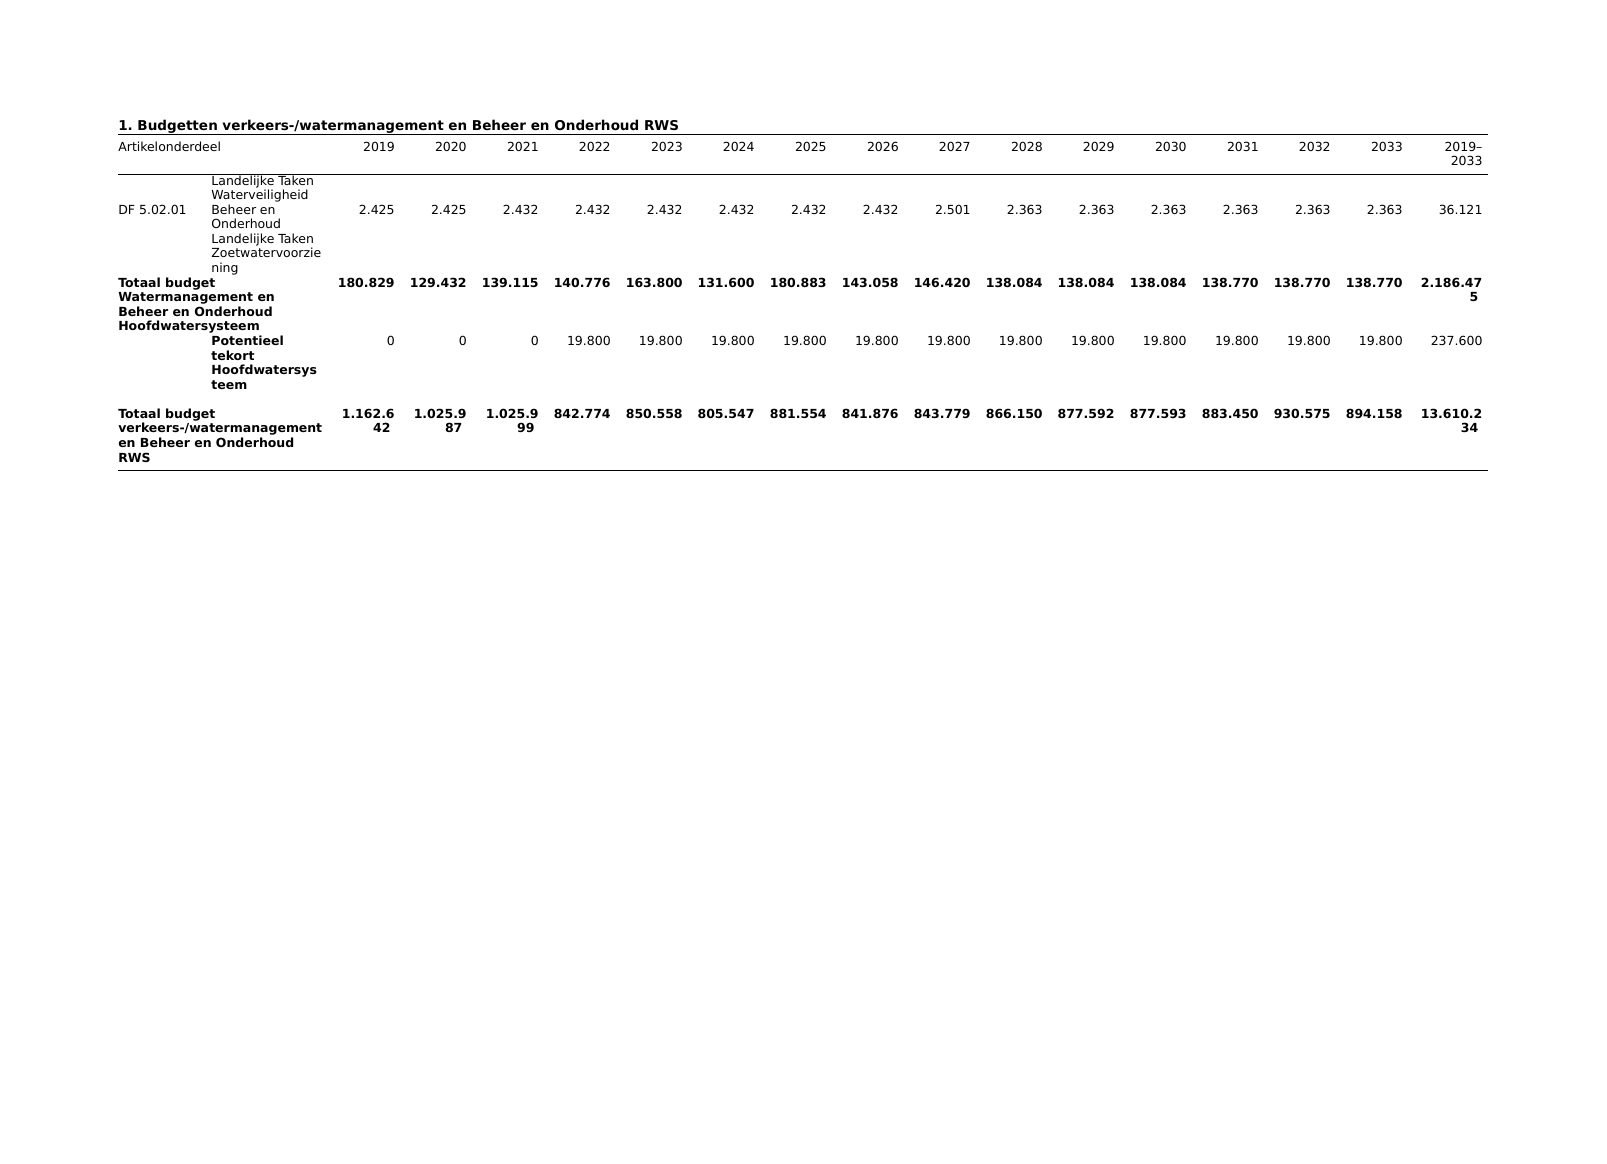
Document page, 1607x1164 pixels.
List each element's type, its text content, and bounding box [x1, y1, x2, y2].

table_cell 2030 [1120, 135, 1192, 173]
table_cell 2019–2033 [1408, 135, 1488, 173]
table_cell [1192, 175, 1264, 203]
table_cell [473, 175, 544, 203]
table_cell 930.575 [1264, 407, 1336, 470]
table_cell 139.115 [473, 276, 544, 334]
table_cell 2.432 [688, 203, 760, 276]
table_cell 2.425 [400, 203, 472, 276]
table_cell [904, 392, 976, 407]
table_cell Totaal budget verkeers-/watermanagement en Beheer en Onderhoud RWS [118, 407, 328, 470]
table_cell 2.363 [1336, 203, 1408, 276]
table_cell 163.800 [616, 276, 688, 334]
table_cell 19.800 [688, 334, 760, 392]
table_cell 138.770 [1336, 276, 1408, 334]
table_cell 237.600 [1408, 334, 1488, 392]
table_cell 2031 [1192, 135, 1264, 173]
table_cell 146.420 [904, 276, 976, 334]
table_cell [688, 392, 760, 407]
table_cell 2.425 [328, 203, 400, 276]
table_cell [760, 175, 832, 203]
table_cell [833, 392, 904, 407]
table_cell [833, 175, 904, 203]
table_cell 2.432 [833, 203, 904, 276]
table_cell 138.084 [1120, 276, 1192, 334]
table_cell 19.800 [544, 334, 616, 392]
table_cell 2.363 [1048, 203, 1120, 276]
table_cell 0 [473, 334, 544, 392]
table_cell [544, 175, 616, 203]
table_cell 850.558 [616, 407, 688, 470]
table_cell 1.162.642 [328, 407, 400, 470]
table_cell 180.883 [760, 276, 832, 334]
table_cell 0 [328, 334, 400, 392]
table_cell 143.058 [833, 276, 904, 334]
table_header 1. Budgetten verkeers-/watermanagement en Beheer en Onderhoud RWS [118, 118, 1488, 134]
table_cell [616, 175, 688, 203]
table_cell Artikelonderdeel [118, 135, 328, 173]
table_cell 19.800 [976, 334, 1048, 392]
table_cell [544, 392, 616, 407]
table_cell 841.876 [833, 407, 904, 470]
table_cell 2020 [400, 135, 472, 173]
table_cell 2.432 [616, 203, 688, 276]
table_cell 1.025.987 [400, 407, 472, 470]
table_cell [118, 334, 205, 392]
table_cell [688, 175, 760, 203]
table_cell 138.770 [1192, 276, 1264, 334]
table_cell 2021 [473, 135, 544, 173]
table_cell 805.547 [688, 407, 760, 470]
table_cell 2022 [544, 135, 616, 173]
table_cell Landelijke Taken Waterveiligheid [205, 175, 328, 203]
table_cell 2019 [328, 135, 400, 173]
table_cell [473, 392, 544, 407]
table_cell 2.363 [1264, 203, 1336, 276]
table_cell 0 [400, 334, 472, 392]
table_cell 19.800 [833, 334, 904, 392]
table_cell [1192, 392, 1264, 407]
table_cell [400, 175, 472, 203]
table_cell [760, 392, 832, 407]
table_cell [118, 175, 205, 203]
table_cell 138.084 [976, 276, 1048, 334]
table_cell 2025 [760, 135, 832, 173]
table_cell 2.186.475 [1408, 276, 1488, 334]
table_cell [1264, 392, 1336, 407]
table_cell [976, 175, 1048, 203]
table_cell 843.779 [904, 407, 976, 470]
table_cell DF 5.02.01 [118, 203, 205, 276]
table_cell 842.774 [544, 407, 616, 470]
table_cell 19.800 [760, 334, 832, 392]
table_cell 877.592 [1048, 407, 1120, 470]
table_cell 2029 [1048, 135, 1120, 173]
table_cell [1336, 175, 1408, 203]
table_cell 2027 [904, 135, 976, 173]
table_cell 2.432 [544, 203, 616, 276]
table_cell [1120, 392, 1192, 407]
table_cell 131.600 [688, 276, 760, 334]
table_cell [1264, 175, 1336, 203]
table_cell 19.800 [1336, 334, 1408, 392]
table_cell 36.121 [1408, 203, 1488, 276]
table_cell 2.432 [760, 203, 832, 276]
table_cell [1120, 175, 1192, 203]
table_cell 866.150 [976, 407, 1048, 470]
table_cell 129.432 [400, 276, 472, 334]
table_cell [400, 392, 472, 407]
table_cell 2033 [1336, 135, 1408, 173]
table_cell [1336, 392, 1408, 407]
table_cell Potentieel tekort Hoofdwatersysteem [205, 334, 328, 392]
table_cell [1408, 392, 1488, 407]
table_cell 2.432 [473, 203, 544, 276]
table_cell [1408, 175, 1488, 203]
table_cell [1048, 392, 1120, 407]
table_cell [328, 175, 400, 203]
table_cell 19.800 [1048, 334, 1120, 392]
table_cell 2024 [688, 135, 760, 173]
table_cell 19.800 [1192, 334, 1264, 392]
table_cell 877.593 [1120, 407, 1192, 470]
table_cell 2.363 [1192, 203, 1264, 276]
table_cell 2028 [976, 135, 1048, 173]
table_cell [1048, 175, 1120, 203]
table_cell 2032 [1264, 135, 1336, 173]
table_cell 2.363 [976, 203, 1048, 276]
table_cell 140.776 [544, 276, 616, 334]
table_cell 2023 [616, 135, 688, 173]
table_cell 883.450 [1192, 407, 1264, 470]
table_cell [616, 392, 688, 407]
table_cell 2.501 [904, 203, 976, 276]
table_cell 1.025.999 [473, 407, 544, 470]
table_cell 13.610.234 [1408, 407, 1488, 470]
table_cell [904, 175, 976, 203]
table_cell 180.829 [328, 276, 400, 334]
table_cell Totaal budget Watermanagement en Beheer en Onderhoud Hoofdwatersysteem [118, 276, 328, 334]
table_cell 2026 [833, 135, 904, 173]
table_cell 19.800 [1120, 334, 1192, 392]
table_cell 19.800 [616, 334, 688, 392]
table_cell 138.084 [1048, 276, 1120, 334]
table_cell 881.554 [760, 407, 832, 470]
table_cell [976, 392, 1048, 407]
table_cell Beheer en Onderhoud Landelijke Taken Zoetwatervoorziening [205, 203, 328, 276]
table_cell 2.363 [1120, 203, 1192, 276]
table_cell [118, 392, 205, 407]
table_cell 19.800 [1264, 334, 1336, 392]
table_cell 894.158 [1336, 407, 1408, 470]
table_cell 138.770 [1264, 276, 1336, 334]
table_cell 19.800 [904, 334, 976, 392]
table_cell [328, 392, 400, 407]
table_cell [205, 392, 328, 407]
